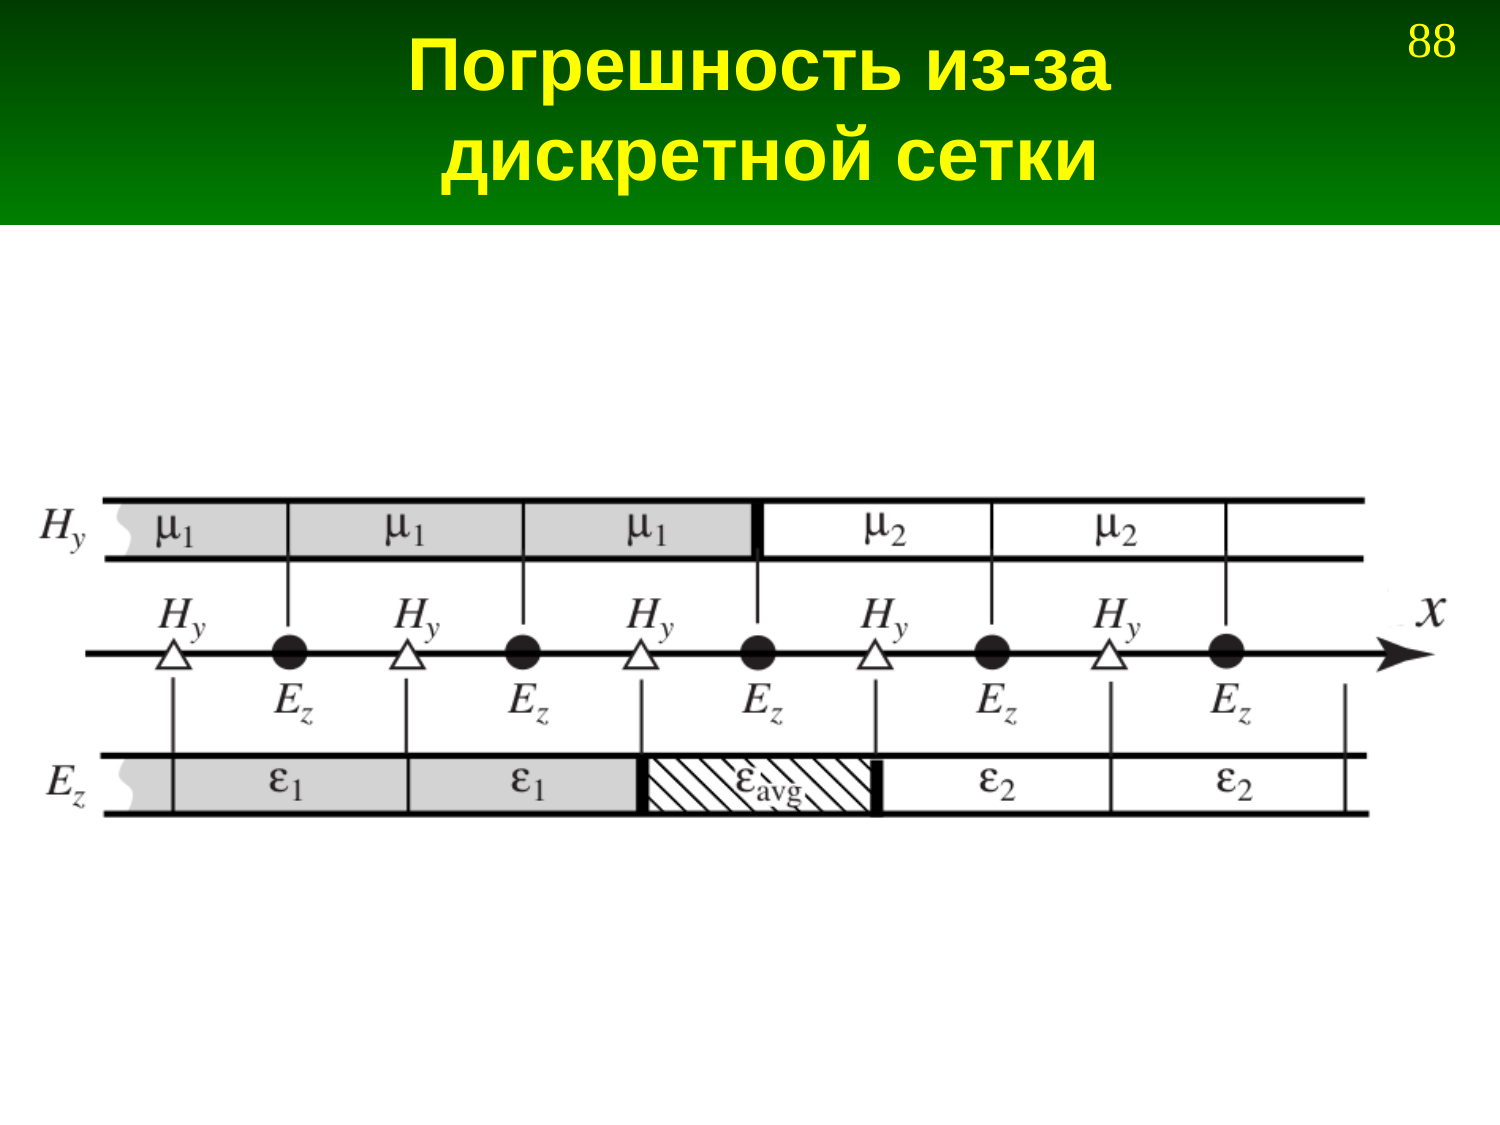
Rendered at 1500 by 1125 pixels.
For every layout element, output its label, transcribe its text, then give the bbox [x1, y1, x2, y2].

picture [35, 472, 1465, 838]
title Погрешность из-за дискретной сетки [100, 7, 1441, 204]
